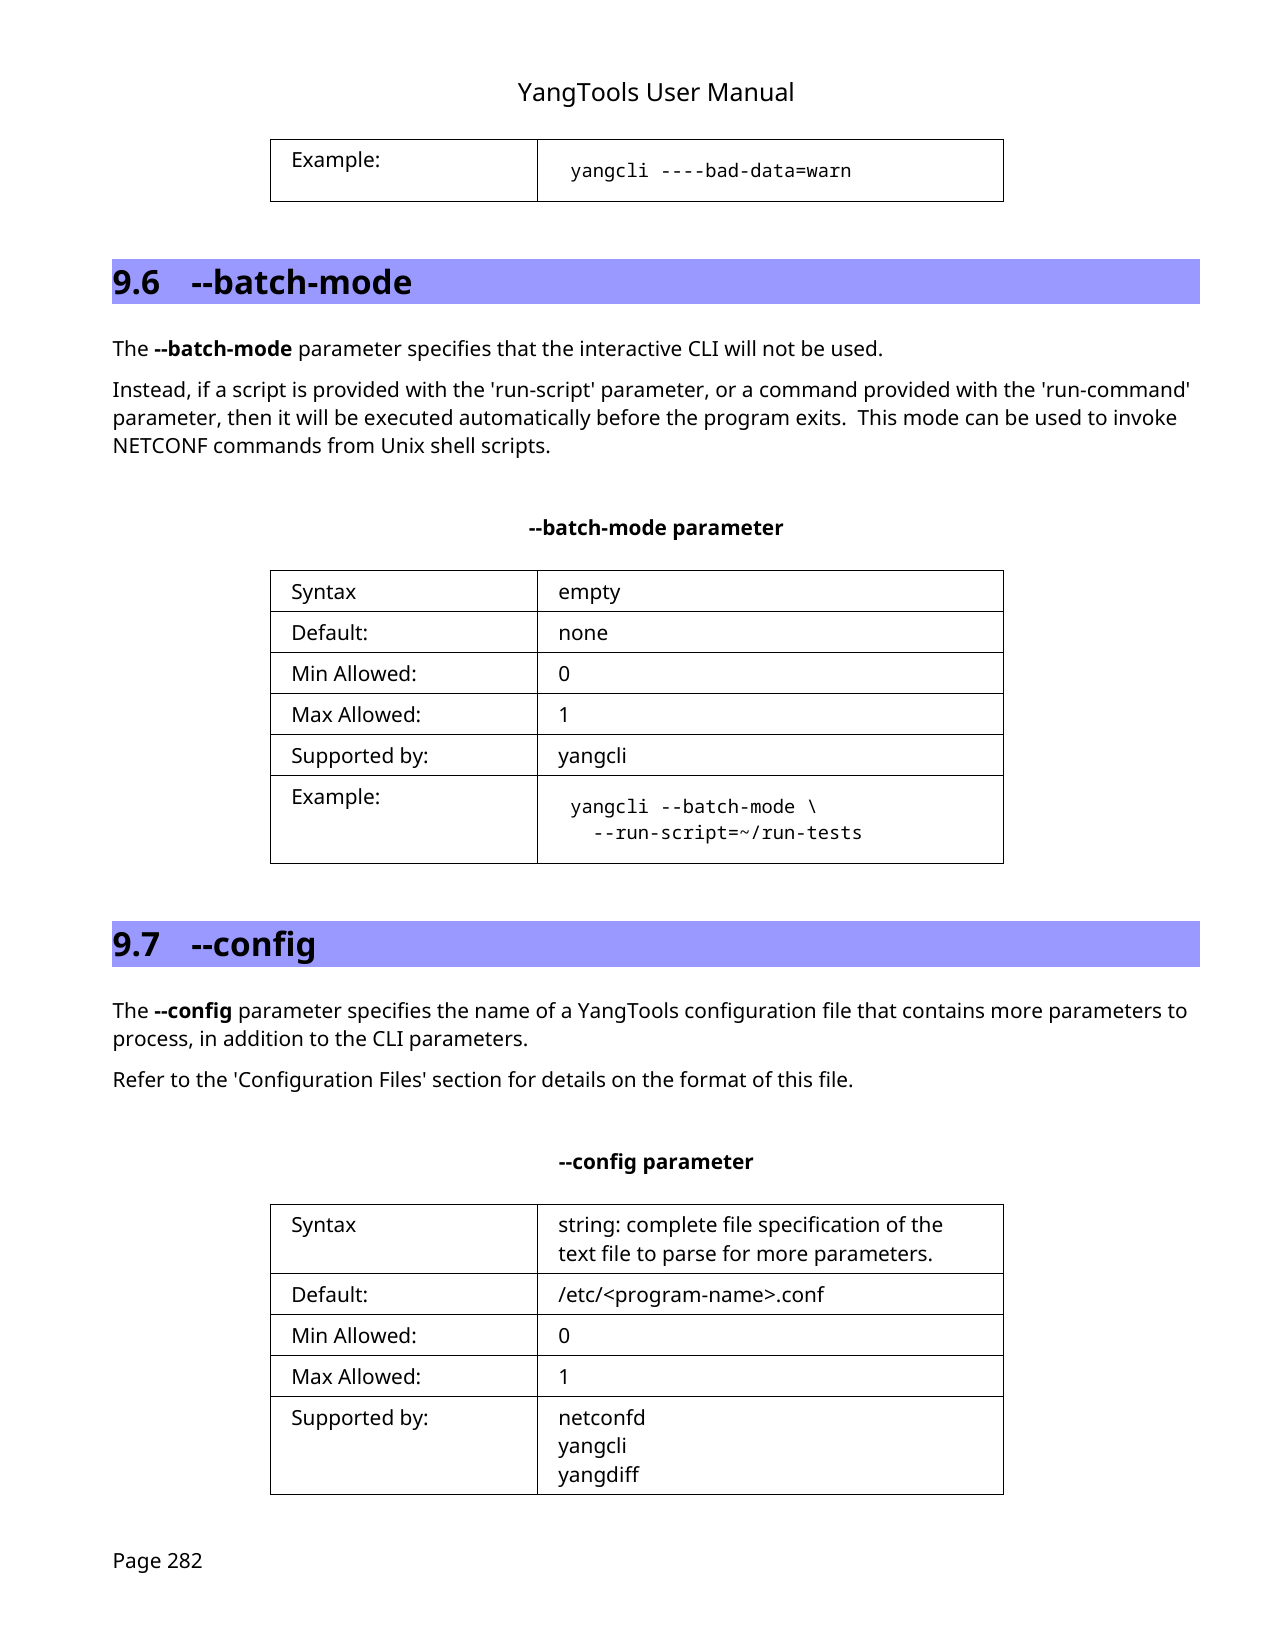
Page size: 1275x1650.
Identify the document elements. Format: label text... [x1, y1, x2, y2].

table_cell netconfd yangcli yangdiff [538, 1397, 1003, 1494]
table_cell yangcli ----bad-data=warn [538, 140, 1003, 201]
table_cell Min Allowed: [271, 1315, 537, 1355]
table_header empty [538, 571, 1003, 611]
table_cell Default: [271, 1274, 537, 1314]
table_cell 1 [538, 694, 1003, 734]
table_header Syntax [271, 571, 537, 611]
table_cell Max Allowed: [271, 694, 537, 734]
table_cell /etc/<program-name>.conf [538, 1274, 1003, 1314]
table_cell 0 [538, 1315, 1003, 1355]
table_cell Min Allowed: [271, 653, 537, 693]
subtitle --config [112, 921, 1200, 967]
text The --config parameter specifies the name of a YangTools configuration file that contains more parameters to process, in addition to the CLI parameters. [112, 996, 1200, 1053]
table_cell Max Allowed: [271, 1356, 537, 1396]
table_header string: complete file specification of the text file to parse for more parameters. [538, 1205, 1003, 1273]
text Instead, if a script is provided with the 'run-script' parameter, or a command provided with the 'run-command' parameter, then it will be executed automatically before the program exits. This mode can be used to invoke NETCONF commands from Unix shell scripts. [112, 375, 1200, 460]
table_cell Default: [271, 612, 537, 652]
text Refer to the 'Configuration Files' section for details on the format of this file. [112, 1065, 1200, 1093]
subtitle --config parameter [127, 1147, 1185, 1175]
table_cell 1 [538, 1356, 1003, 1396]
table_cell Example: [271, 776, 537, 862]
table_cell Supported by: [271, 1397, 537, 1494]
table_cell Supported by: [271, 735, 537, 775]
subtitle --batch-mode parameter [127, 513, 1185, 542]
table_cell Example: [271, 140, 537, 201]
table_cell yangcli [538, 735, 1003, 775]
table_cell yangcli --batch-mode \ --run-script=~/run-tests [538, 776, 1003, 862]
subtitle --batch-mode [112, 259, 1200, 304]
table_cell none [538, 612, 1003, 652]
table_header Syntax [271, 1205, 537, 1273]
text The --batch-mode parameter specifies that the interactive CLI will not be used. [112, 334, 1200, 362]
table_cell 0 [538, 653, 1003, 693]
